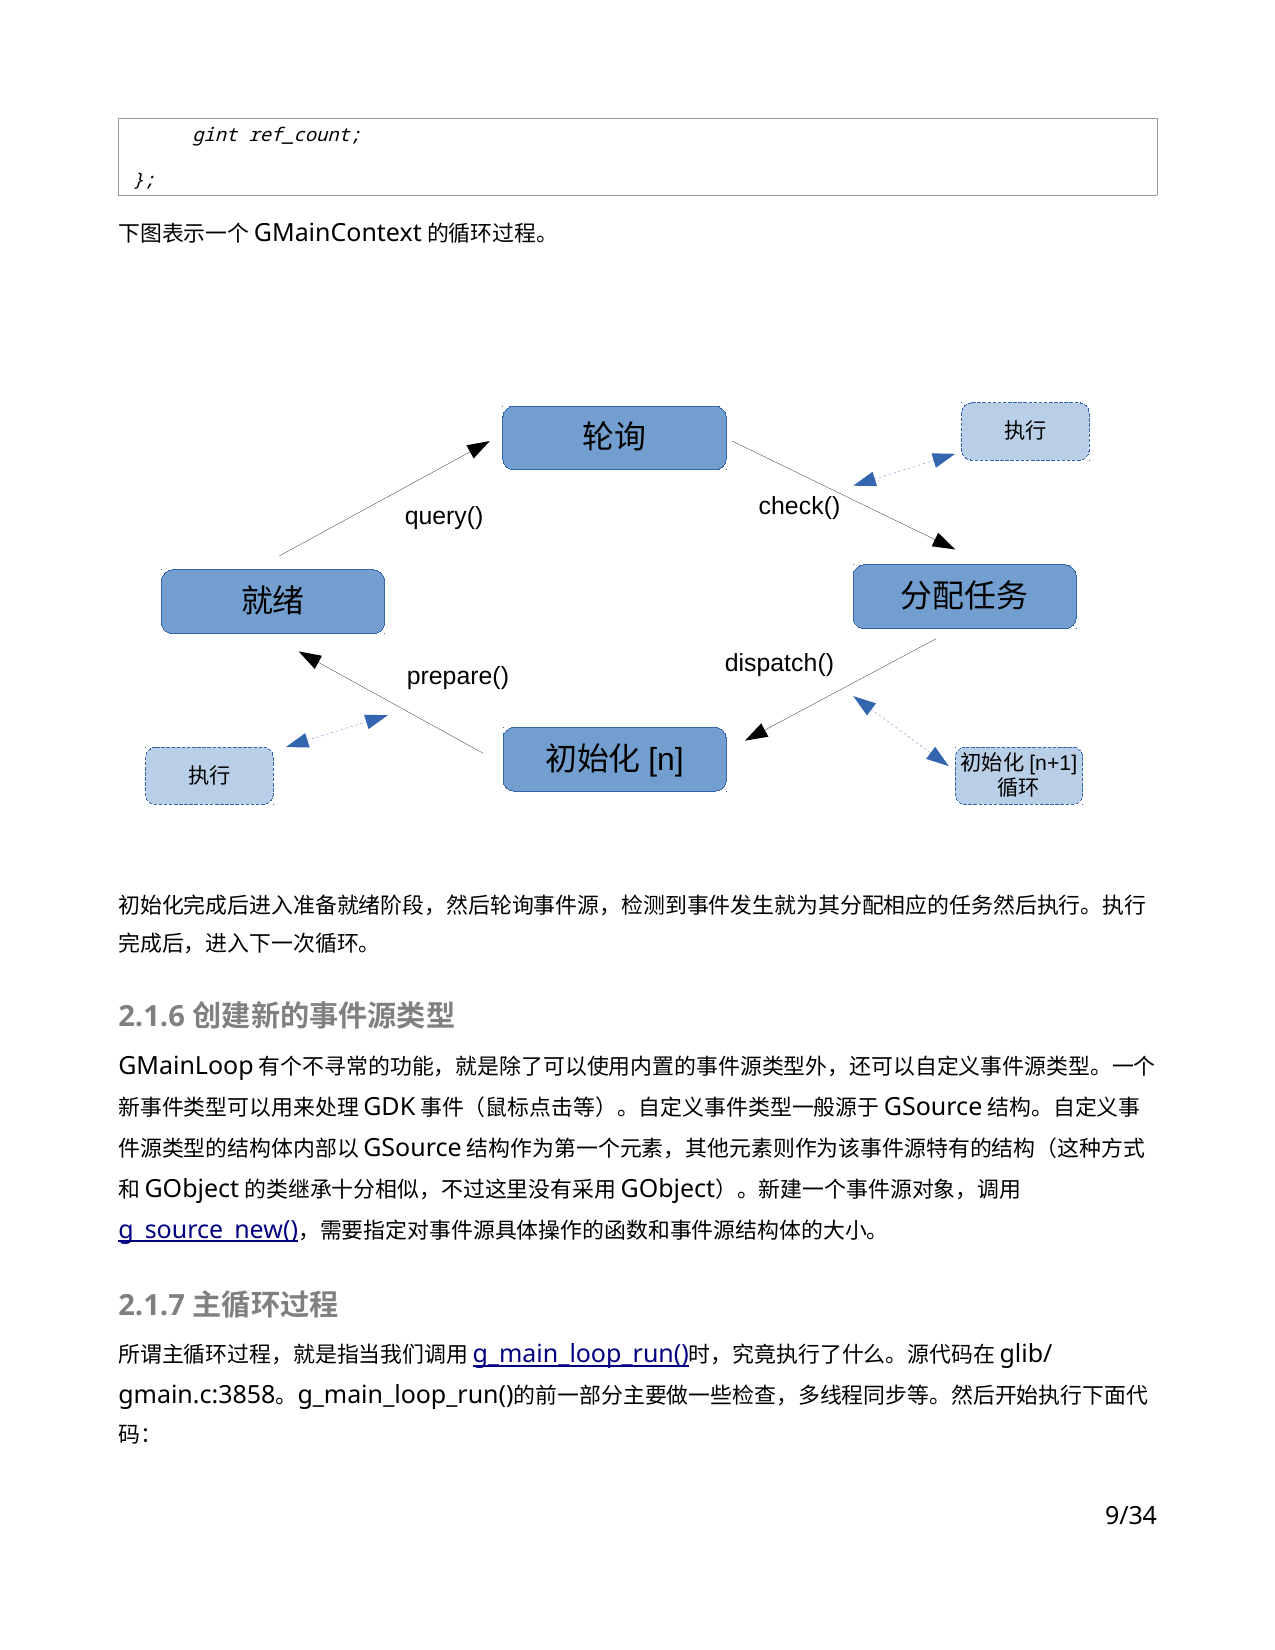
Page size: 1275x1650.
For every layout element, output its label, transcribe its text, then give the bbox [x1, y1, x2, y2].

text 初始化完成后进入准备就绪阶段，然后轮询事件源，检测到事件发生就为其分配相应的任务然后执行。执行完成后，进入下一次循环。 [118, 326, 1157, 958]
text 所谓主循环过程，就是指当我们调用g_main_loop_run()时，究竟执行了什么。源代码在glib/gmain.c:3858。g_main_loop_run()的前一部分主要做一些检查，多线程同步等。然后开始执行下面代码： [118, 1336, 1157, 1449]
text 下图表示一个GMainContext的循环过程。 [118, 215, 1157, 249]
text GMainLoop有个不寻常的功能，就是除了可以使用内置的事件源类型外，还可以自定义事件源类型。一个新事件类型可以用来处理GDK事件（鼠标点击等）。自定义事件类型一般源于GSource结构。自定义事件源类型的结构体内部以GSource结构作为第一个元素，其他元素则作为该事件源特有的结构（这种方式和GObject的类继承十分相似，不过这里没有采用GObject）。新建一个事件源对象，调用g_source_new()，需要指定对事件源具体操作的函数和事件源结构体的大小。 [118, 1048, 1157, 1245]
text gint ref_count; [119, 119, 1157, 147]
text }; [119, 163, 1157, 195]
subtitle 2.1.6 创建新的事件源类型 [118, 993, 1157, 1035]
subtitle 2.1.7 主循环过程 [118, 1281, 1157, 1324]
